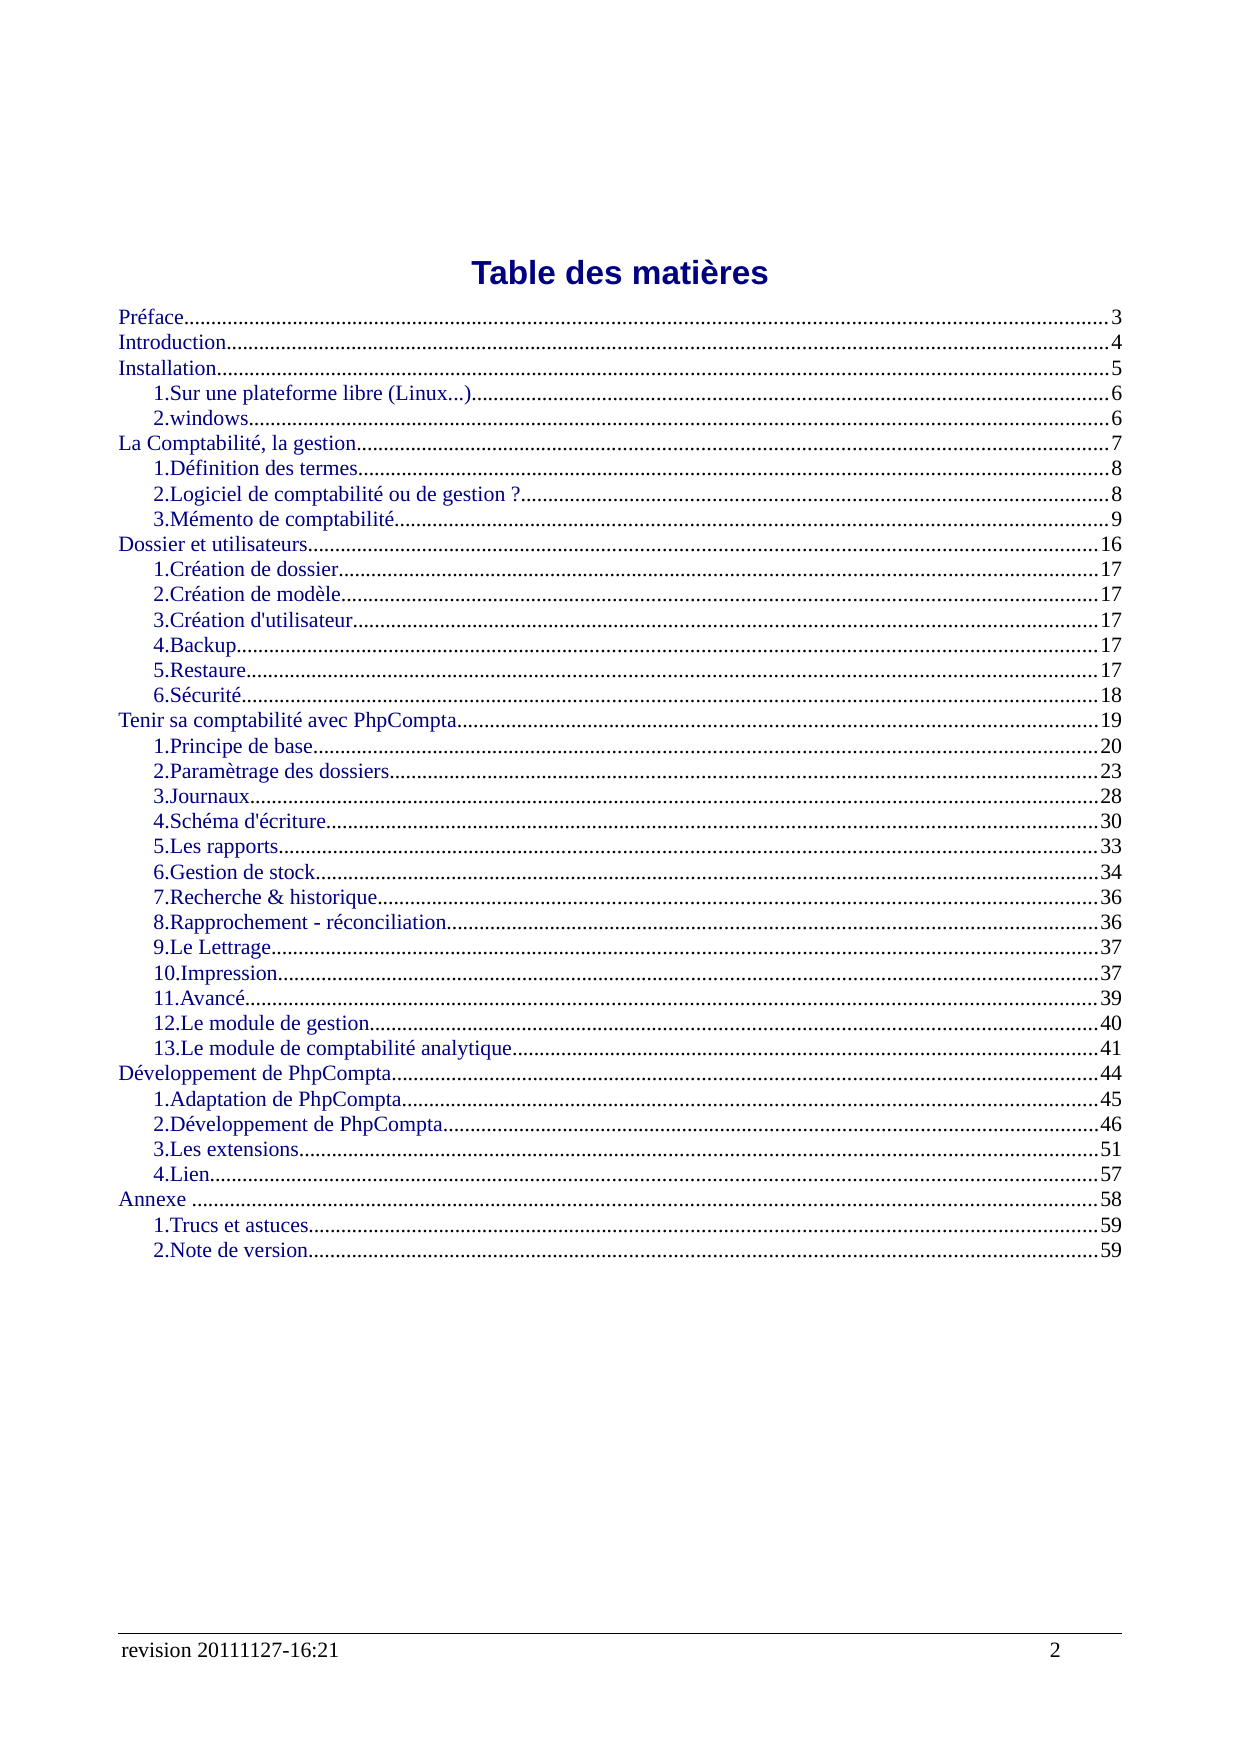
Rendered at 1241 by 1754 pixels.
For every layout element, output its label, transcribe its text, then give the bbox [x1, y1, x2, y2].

text Introduction 4 [118, 329, 1122, 354]
text Installation 5 [118, 354, 1122, 380]
text 1.Trucs et astuces 59 [148, 1212, 1122, 1237]
text 10.Impression 37 [148, 959, 1122, 985]
text 2.windows 6 [148, 405, 1122, 430]
text Annexe 58 [118, 1186, 1122, 1212]
text 3.Journaux 28 [148, 783, 1122, 808]
text La Comptabilité, la gestion 7 [118, 430, 1122, 455]
text 13.Le module de comptabilité analytique 41 [148, 1035, 1122, 1060]
text 8.Rapprochement - réconciliation 36 [148, 909, 1122, 934]
text 11.Avancé 39 [148, 985, 1122, 1010]
text 7.Recherche & historique 36 [148, 884, 1122, 909]
text 6.Sécurité 18 [148, 682, 1122, 707]
text Préface 3 [118, 304, 1122, 329]
text 4.Lien 57 [148, 1161, 1122, 1186]
subtitle Table des matières [118, 253, 1122, 292]
text 5.Les rapports 33 [148, 833, 1122, 859]
text 1.Définition des termes 8 [148, 455, 1122, 481]
text 3.Création d'utilisateur 17 [148, 607, 1122, 632]
text 1.Sur une plateforme libre (Linux...) 6 [148, 380, 1122, 405]
text 6.Gestion de stock 34 [148, 859, 1122, 884]
text 2.Note de version 59 [148, 1237, 1122, 1262]
text 2.Création de modèle 17 [148, 581, 1122, 607]
text 4.Backup 17 [148, 632, 1122, 657]
text Développement de PhpCompta 44 [118, 1060, 1122, 1086]
text 1.Adaptation de PhpCompta 45 [148, 1086, 1122, 1111]
text 1.Principe de base 20 [148, 733, 1122, 758]
text 3.Les extensions 51 [148, 1136, 1122, 1161]
text 1.Création de dossier 17 [148, 556, 1122, 581]
text 2.Paramètrage des dossiers 23 [148, 758, 1122, 783]
text 12.Le module de gestion 40 [148, 1010, 1122, 1035]
text Tenir sa comptabilité avec PhpCompta 19 [118, 707, 1122, 733]
text 9.Le Lettrage 37 [148, 934, 1122, 959]
text 2.Développement de PhpCompta 46 [148, 1111, 1122, 1136]
text 4.Schéma d'écriture 30 [148, 808, 1122, 833]
text 5.Restaure 17 [148, 657, 1122, 682]
text 3.Mémento de comptabilité 9 [148, 506, 1122, 531]
text Dossier et utilisateurs 16 [118, 531, 1122, 556]
text 2.Logiciel de comptabilité ou de gestion ? 8 [148, 481, 1122, 506]
